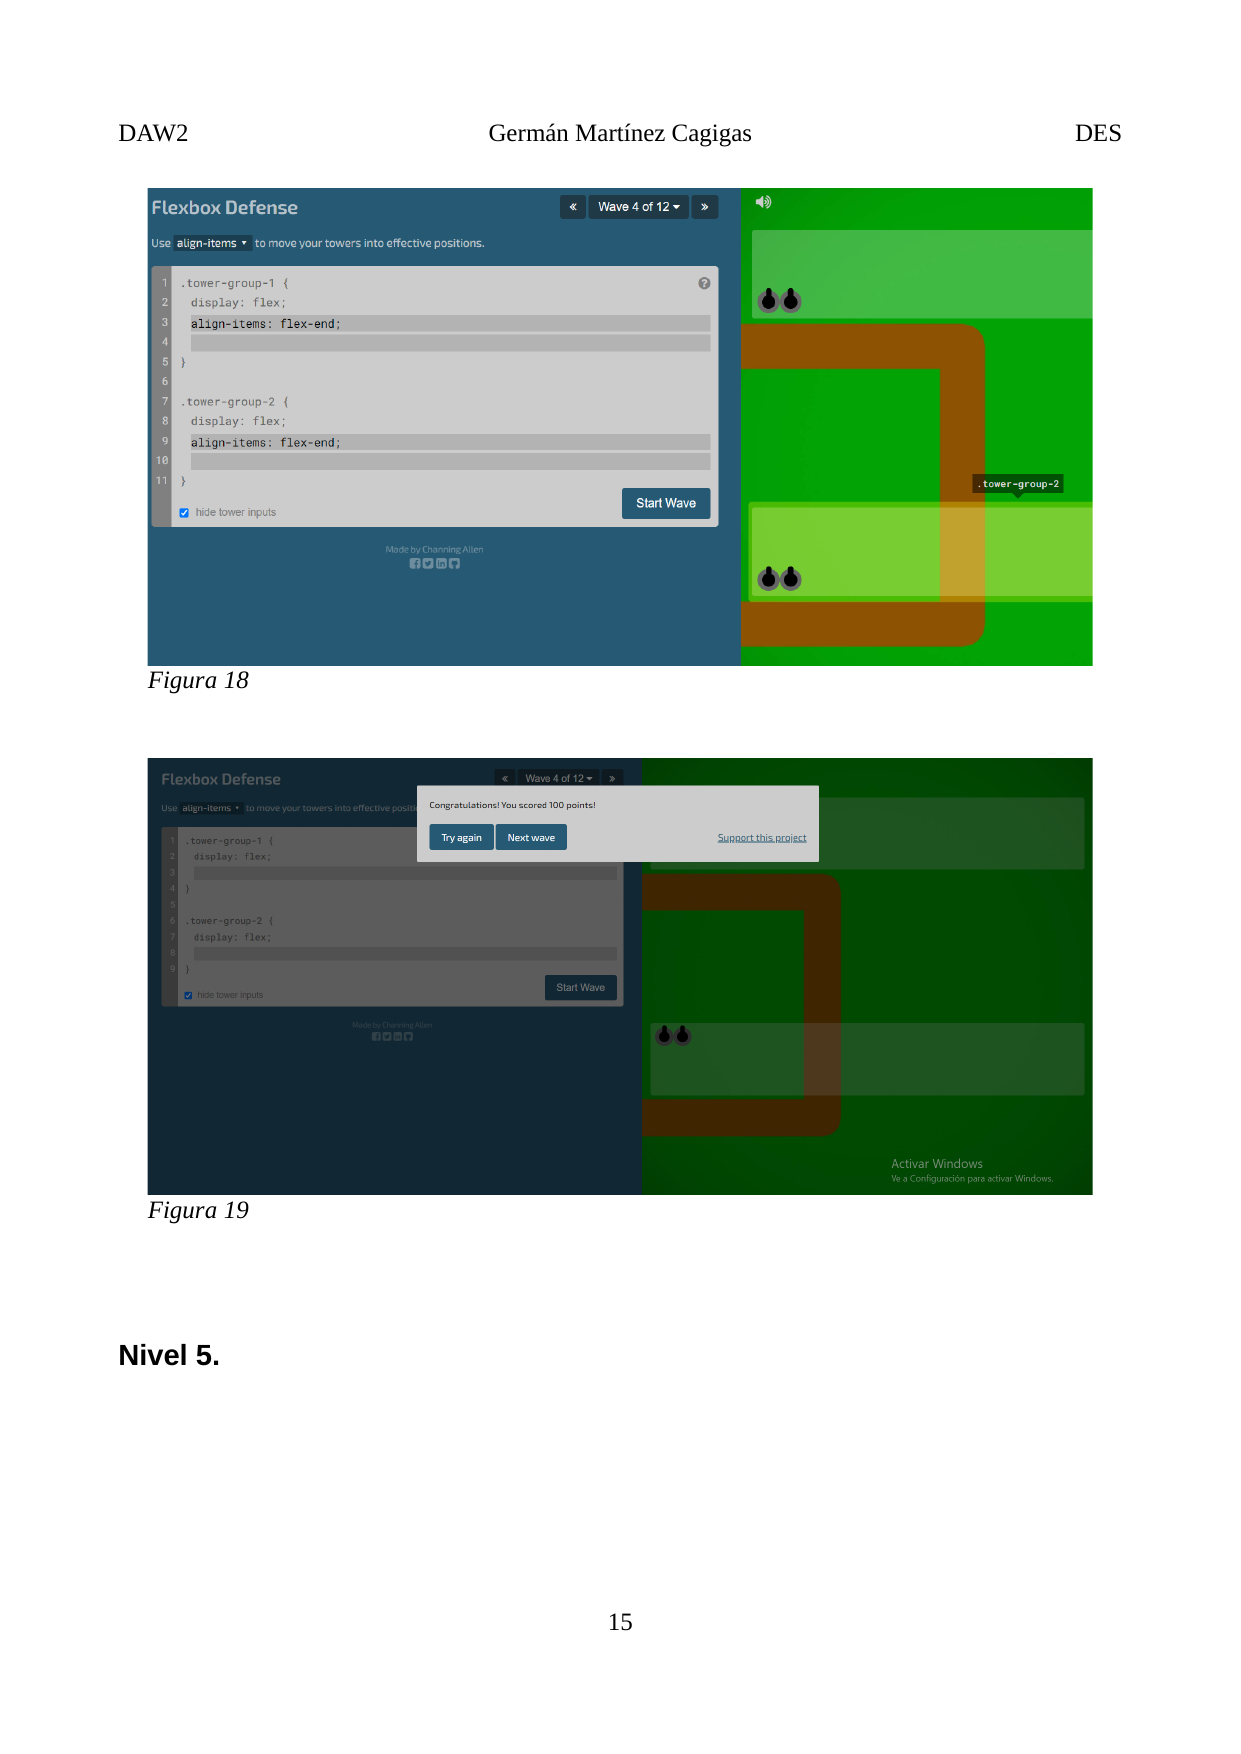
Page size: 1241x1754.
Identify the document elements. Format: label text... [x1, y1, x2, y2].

subtitle Nivel 5. [118, 1338, 1122, 1371]
text Figura 19 [148, 1195, 1093, 1223]
text Figura 18 [148, 666, 1093, 694]
picture [147, 758, 1093, 1195]
picture [147, 188, 1093, 666]
